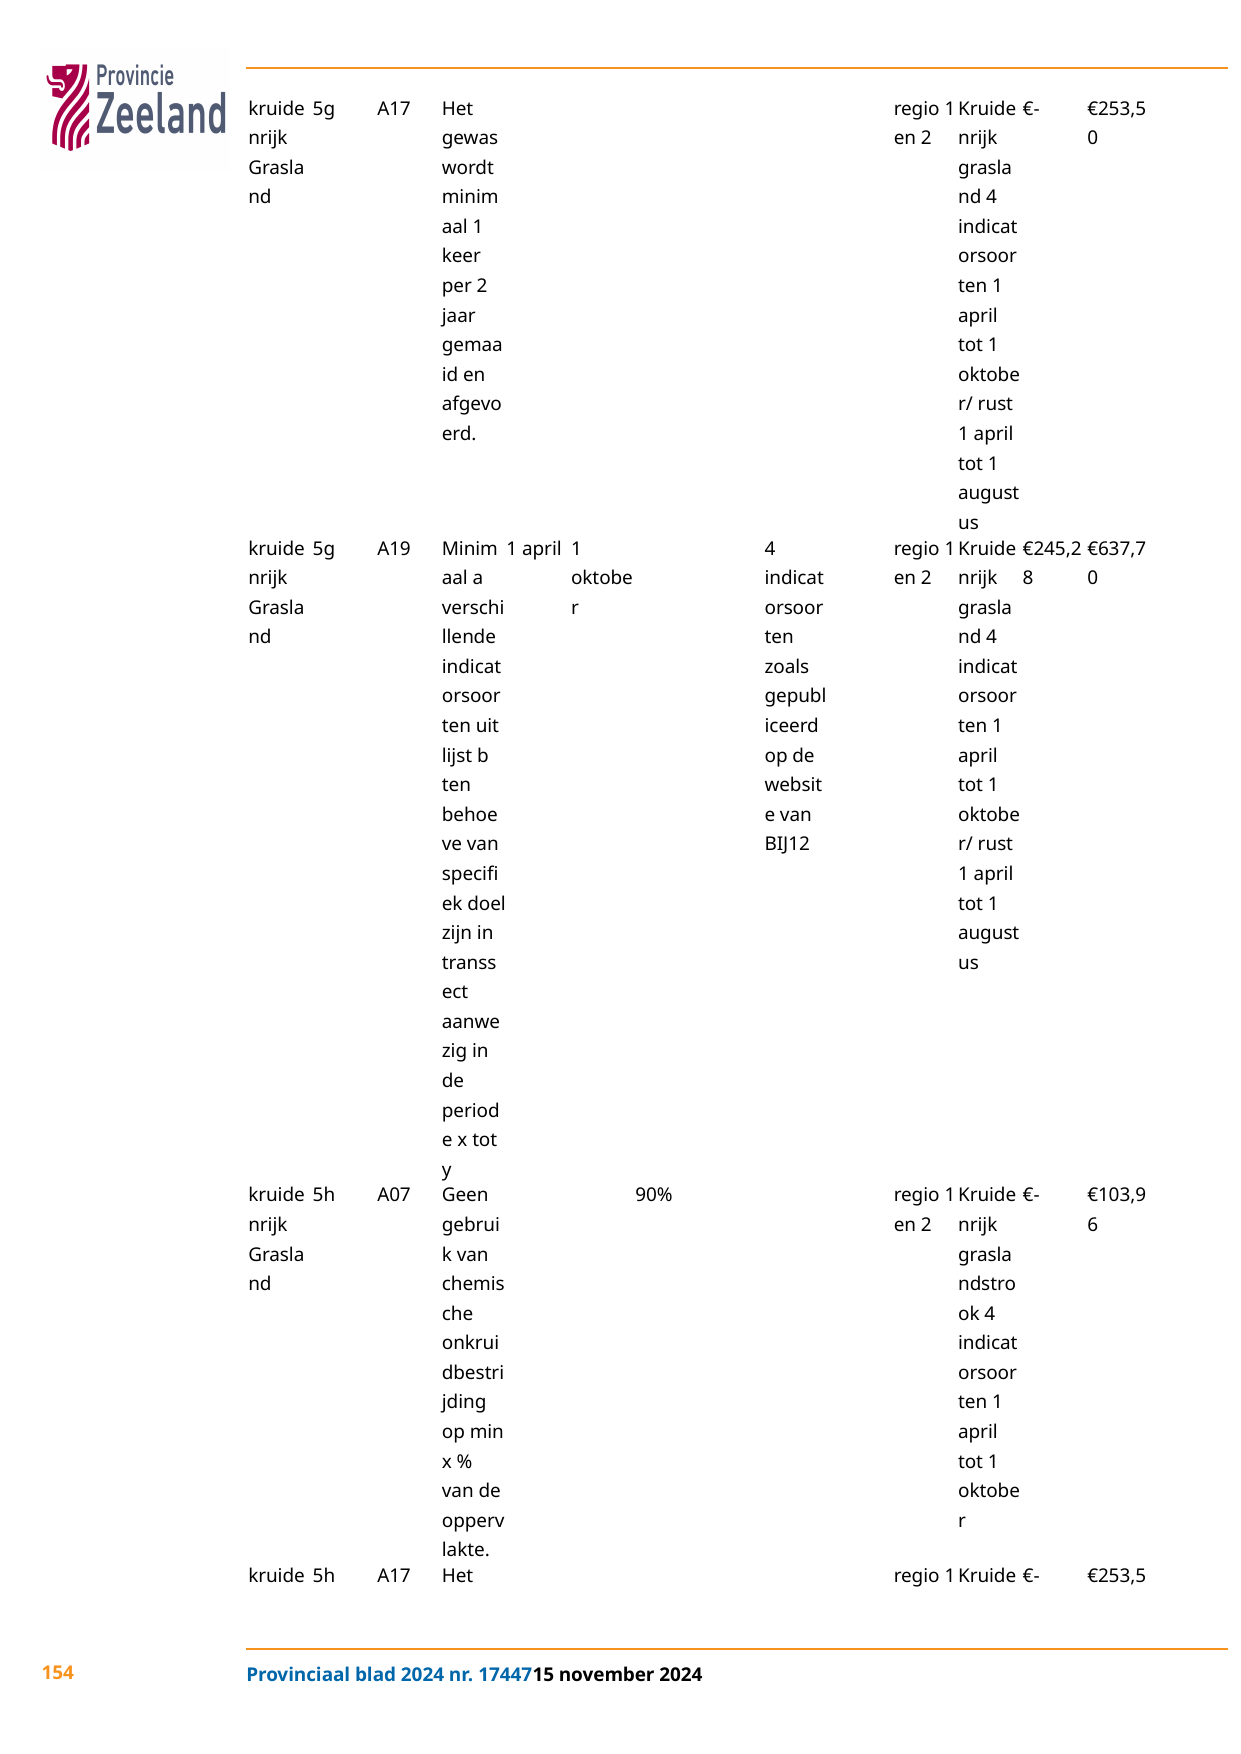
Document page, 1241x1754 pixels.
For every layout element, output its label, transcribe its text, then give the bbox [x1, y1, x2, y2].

table_cell [635, 535, 700, 1182]
picture [41, 47, 231, 172]
table_cell [764, 95, 829, 535]
table_cell [506, 1563, 571, 1588]
table_cell [506, 1182, 571, 1562]
table_cell [571, 1182, 635, 1562]
table_cell regio 1 en 2 [894, 535, 958, 1182]
table_cell [700, 95, 764, 535]
table_cell 4 indicatorsoorten zoals gepubliceerd op de website van BIJ12 [764, 535, 829, 1182]
table_cell 5g [313, 535, 377, 1182]
table_cell €103,96 [1087, 1182, 1152, 1562]
table_cell kruidenrijk Grasland [248, 1182, 312, 1562]
table_cell [506, 95, 571, 535]
table_cell Kruidenrijk graslandstrook 4 indicatorsoorten 1 april tot 1 oktober [958, 1182, 1022, 1562]
table_cell €- [1023, 1182, 1087, 1562]
table_cell [635, 95, 700, 535]
table_cell Geen gebruik van chemische onkruidbestrijding op min x % van de oppervlakte. [442, 1182, 506, 1562]
table_cell [764, 1182, 829, 1562]
table_cell [829, 535, 893, 1182]
table_cell 5h [313, 1563, 377, 1588]
table_cell Het gewas wordt minimaal 1 keer per 2 jaar gemaaid en afgevoerd. [442, 95, 506, 535]
table_cell A19 [377, 535, 442, 1182]
table_cell [571, 1563, 635, 1588]
table_cell €253,5 [1087, 1563, 1152, 1588]
table_cell regio 1 [894, 1563, 958, 1588]
table_cell [635, 1563, 700, 1588]
table_cell A17 [377, 95, 442, 535]
table_cell 5g [313, 95, 377, 535]
table_cell [700, 1182, 764, 1562]
table_cell Kruidenrijk grasland 4 indicatorsoorten 1 april tot 1 oktober/ rust 1 april tot 1 augustus [958, 535, 1022, 1182]
table_cell Het [442, 1563, 506, 1588]
table_cell [700, 1563, 764, 1588]
table_cell Minimaal a verschillende indicatorsoorten uit lijst b ten behoeve van specifiek doel zijn in transsect aanwezig in de periode x tot y [442, 535, 506, 1182]
table_cell A07 [377, 1182, 442, 1562]
table_cell Kruidenrijk grasland 4 indicatorsoorten 1 april tot 1 oktober/ rust 1 april tot 1 augustus [958, 95, 1022, 535]
table_cell [829, 1563, 893, 1588]
table_cell [700, 535, 764, 1182]
table_cell [571, 95, 635, 535]
table_cell A17 [377, 1563, 442, 1588]
table_cell [764, 1563, 829, 1588]
table_cell 1 april [506, 535, 571, 1182]
table_cell kruide [248, 1563, 312, 1588]
table_cell [829, 1182, 893, 1562]
table_cell 90% [635, 1182, 700, 1562]
table_cell €253,50 [1087, 95, 1152, 535]
table_cell €637,70 [1087, 535, 1152, 1182]
table_cell regio 1 en 2 [894, 1182, 958, 1562]
table_cell €- [1023, 95, 1087, 535]
table_cell 1 oktober [571, 535, 635, 1182]
table_cell kruidenrijk Grasland [248, 95, 312, 535]
table_cell Kruide [958, 1563, 1022, 1588]
table_cell [829, 95, 893, 535]
table_cell €245,28 [1023, 535, 1087, 1182]
table_cell €- [1023, 1563, 1087, 1588]
table_cell regio 1 en 2 [894, 95, 958, 535]
table_cell kruidenrijk Grasland [248, 535, 312, 1182]
table_cell 5h [313, 1182, 377, 1562]
